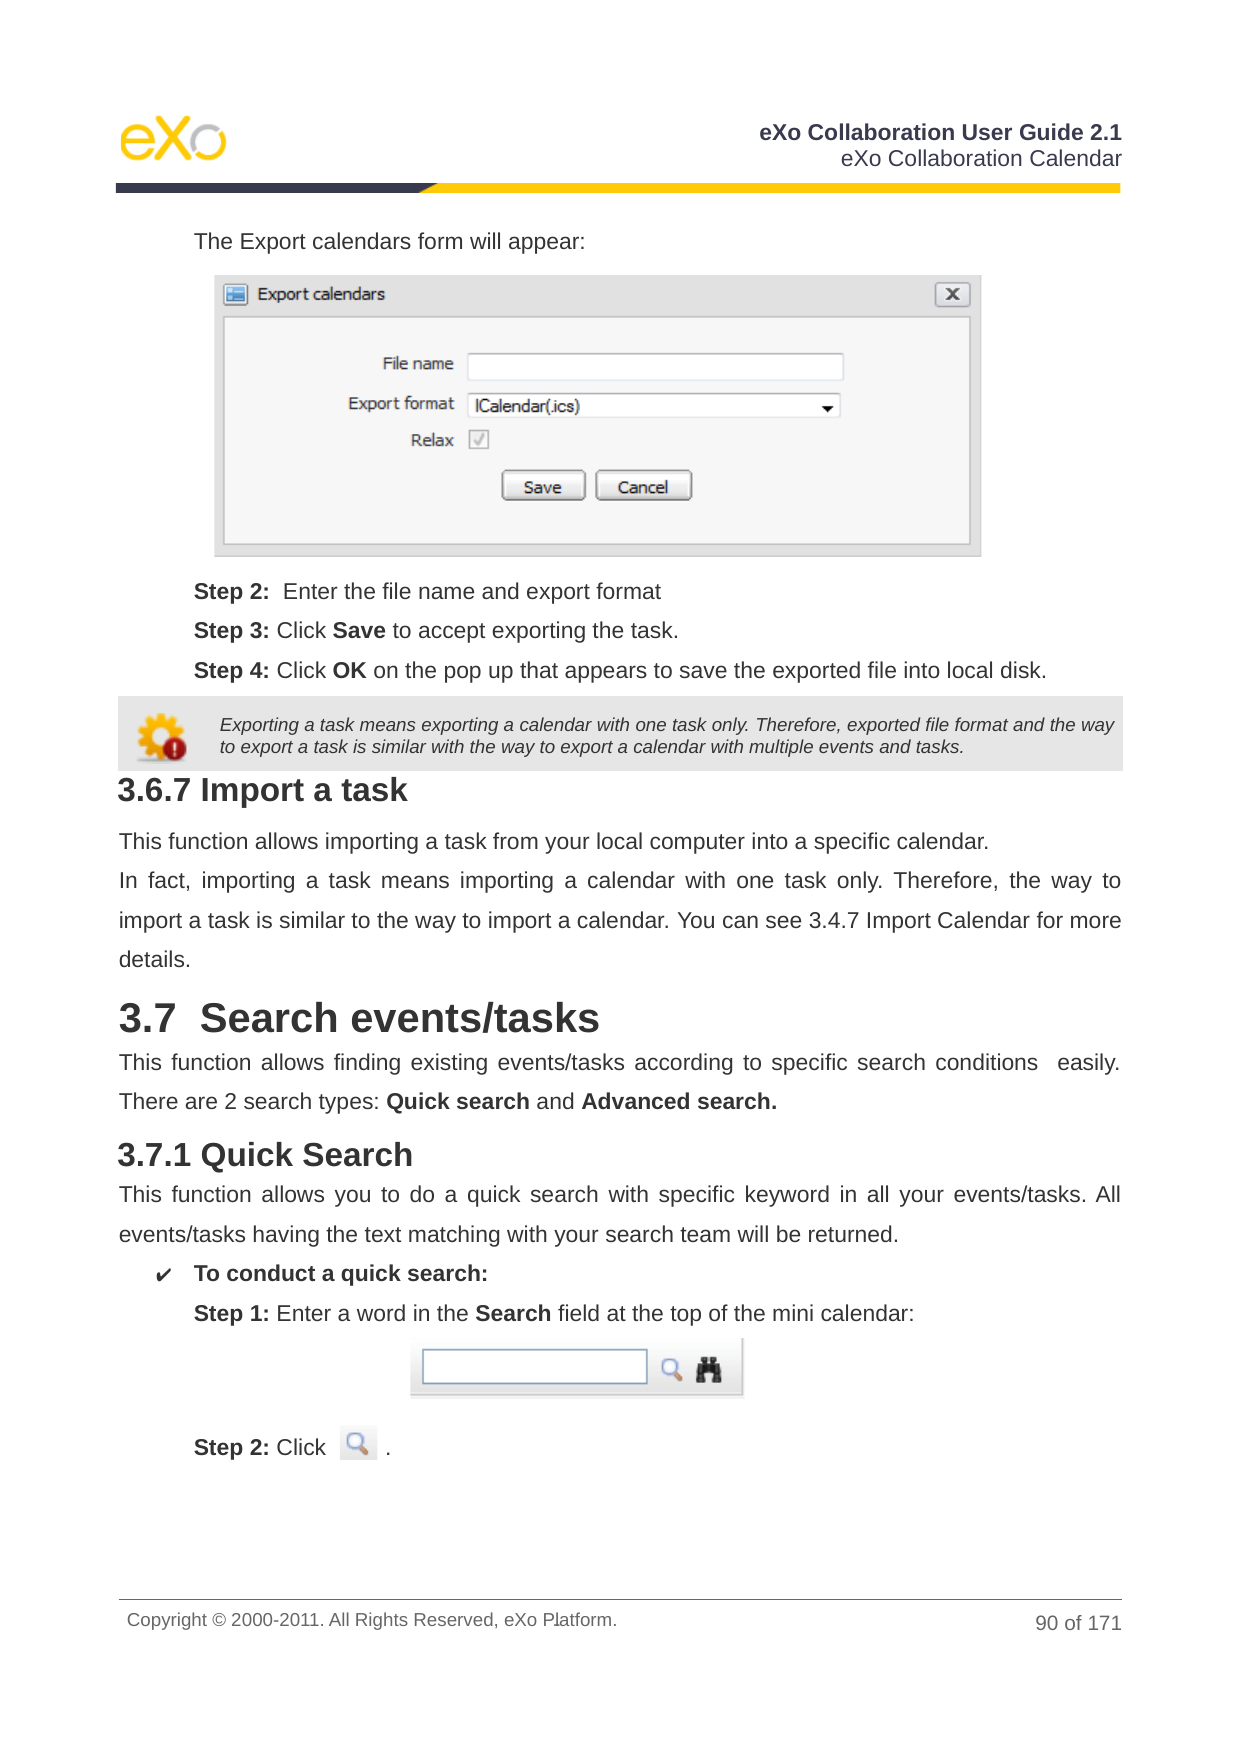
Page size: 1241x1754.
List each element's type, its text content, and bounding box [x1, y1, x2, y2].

table_header Exporting a task means exporting a calendar with one task only. Therefore, exported file format and the way to export a task is similar with the way to export a calendar with multiple events and tasks. [215, 697, 1122, 770]
picture [410, 1338, 745, 1399]
list Step 2: Click . [156, 1418, 1122, 1467]
list The Export calendars form will appear: [156, 228, 1122, 254]
text This function allows importing a task from your local computer into a specific calendar. [118, 828, 1122, 854]
list Step 2: Enter the file name and export format [156, 267, 1122, 604]
text This function allows you to do a quick search with specific keyword in all your events/tasks. All events/tasks having the text matching with your search team will be returned. [118, 1181, 1122, 1247]
list Step 1: Enter a word in the Search field at the top of the mini calendar: [156, 1300, 1122, 1326]
text This function allows finding existing events/tasks according to specific search conditions easily. There are 2 search types: Quick search and Advanced search. [118, 1049, 1122, 1115]
list Step 4: Click OK on the pop up that appears to save the exported file into local disk. [156, 657, 1122, 683]
picture [214, 275, 982, 557]
picture [339, 1425, 378, 1460]
list To conduct a quick search: [156, 1260, 1122, 1287]
subtitle Import a task [117, 770, 1122, 809]
picture [115, 183, 1121, 193]
text In fact, importing a task means importing a calendar with one task only. Therefore, the way to import a task is similar to the way to import a calendar. You can see 3.4.7 Import Calendar for more details. [118, 867, 1122, 973]
list Step 3: Click Save to accept exporting the task. [156, 617, 1122, 643]
subtitle Quick Search [117, 1135, 1122, 1174]
table_header [119, 697, 214, 770]
picture [120, 115, 227, 161]
subtitle Search events/tasks [118, 993, 1122, 1041]
picture [136, 713, 187, 764]
